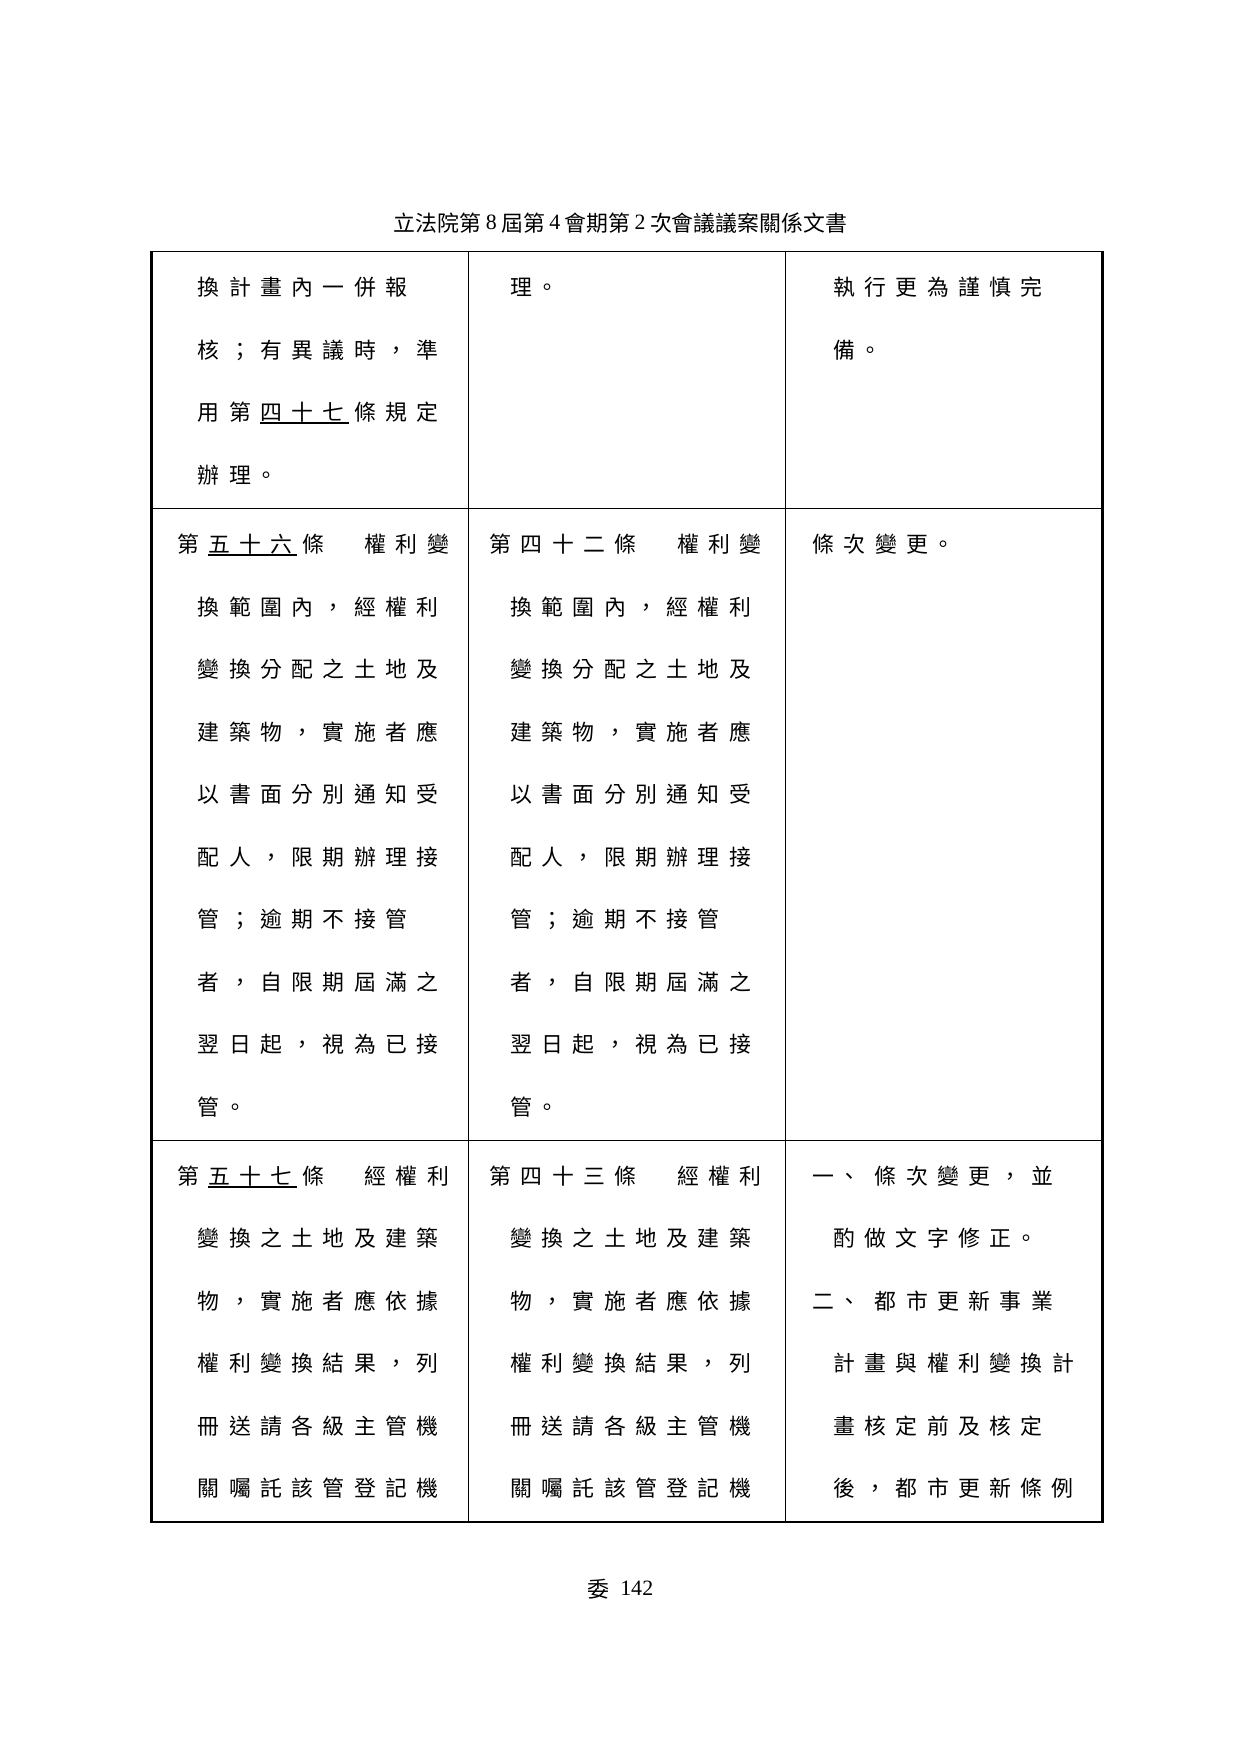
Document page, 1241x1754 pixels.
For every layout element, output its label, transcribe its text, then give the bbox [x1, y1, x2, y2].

table_cell 第四十二條 權利變換範圍內，經權利變換分配之土地及建築物，實施者應以書面分別通知受配人，限期辦理接管；逾期不接管者，自限期屆滿之翌日起，視為已接管。 [469, 509, 785, 1139]
table_cell 條次變更。 [786, 509, 1101, 1139]
table_cell 換計畫內一併報核；有異議時，準用第四十七條規定辦理。 [153, 252, 468, 508]
table_cell 第五十七條 經權利變換之土地及建築物，實施者應依據權利變換結果，列冊送請各級主管機關囑託該管登記機 [153, 1141, 468, 1521]
table_cell 第五十六條 權利變換範圍內，經權利變換分配之土地及建築物，實施者應以書面分別通知受配人，限期辦理接管；逾期不接管者，自限期屆滿之翌日起，視為已接管。 [153, 509, 468, 1139]
table_cell 執行更為謹慎完備。 [786, 252, 1101, 508]
table_cell 一、條次變更，並酌做文字修正。 二、都市更新事業計畫與權利變換計畫核定前及核定後，都市更新條例 [786, 1141, 1101, 1521]
table_cell 第四十三條 經權利變換之土地及建築物，實施者應依據權利變換結果，列冊送請各級主管機關囑託該管登記機 [469, 1141, 785, 1521]
table_cell 理。 [469, 252, 785, 508]
